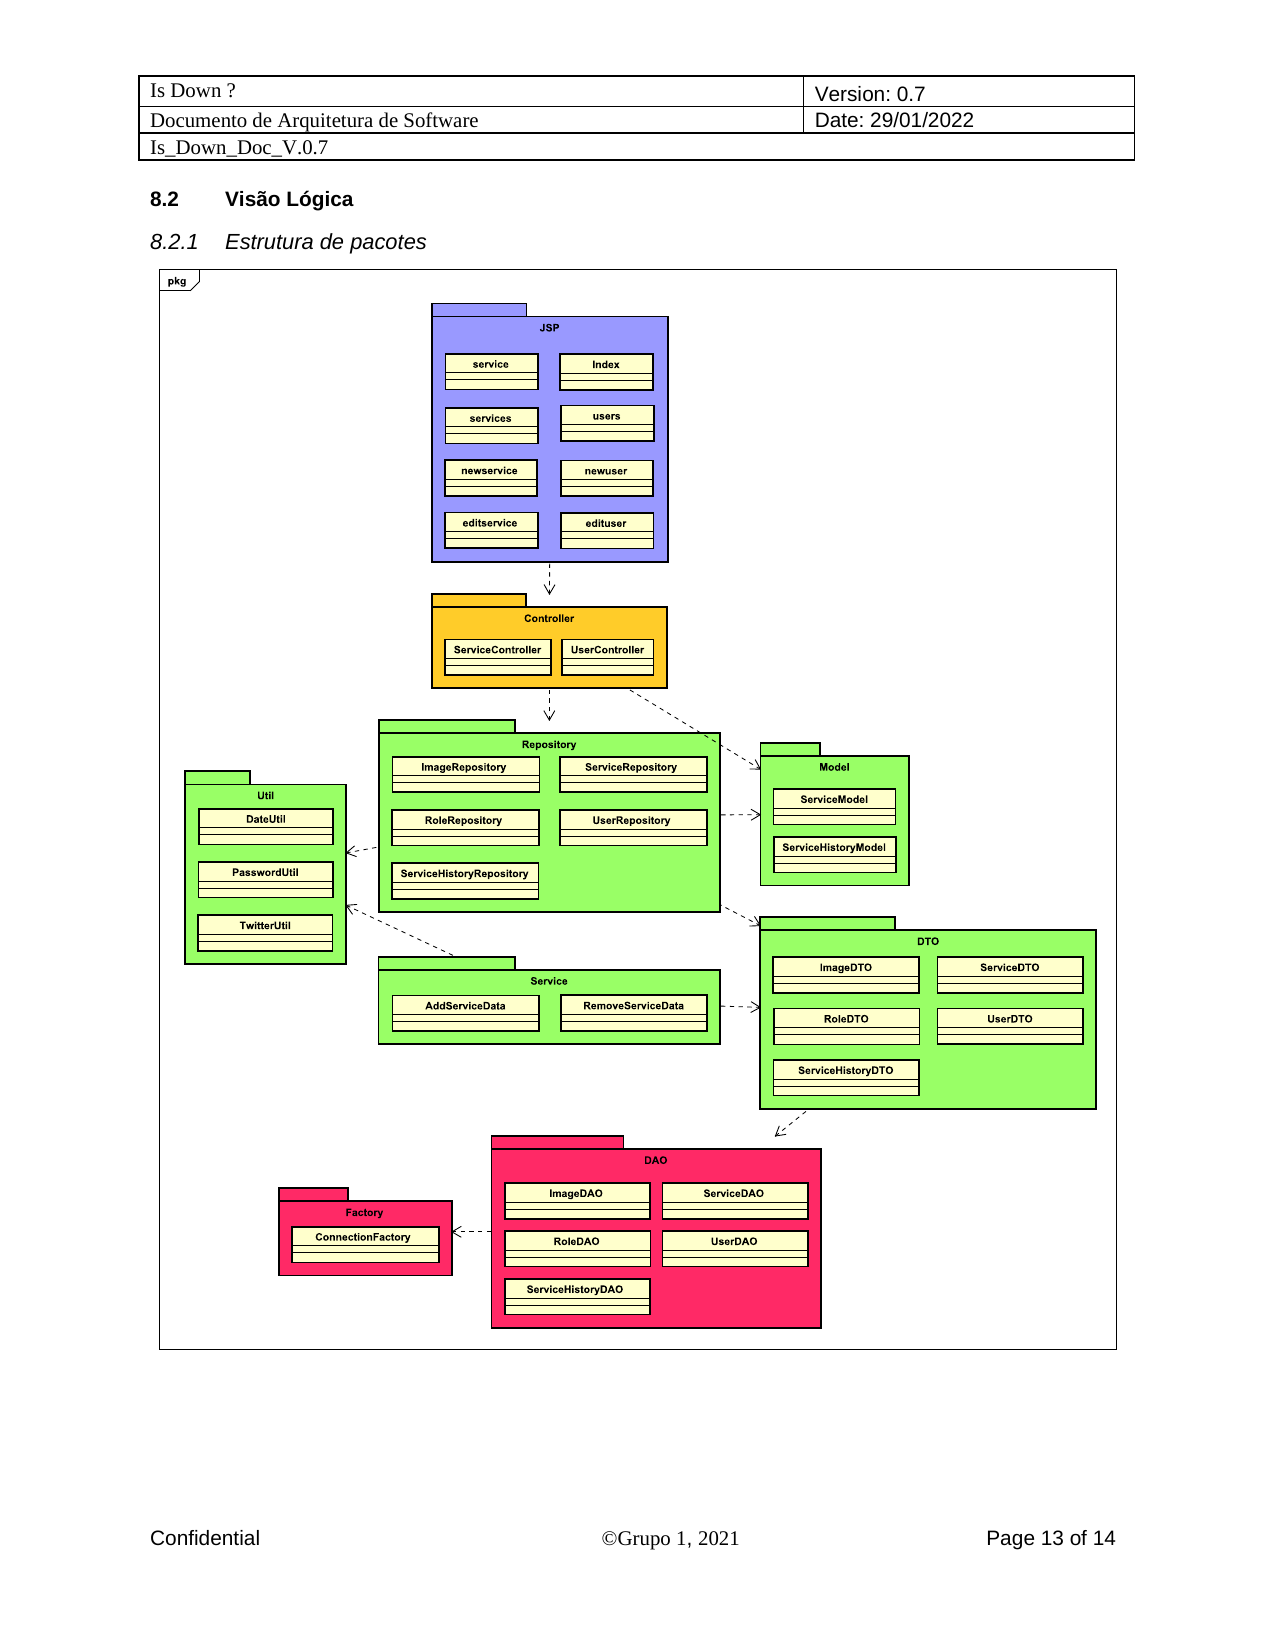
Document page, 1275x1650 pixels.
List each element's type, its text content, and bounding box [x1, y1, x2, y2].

subtitle Estrutura de pacotes [150, 229, 1125, 254]
subtitle Visão Lógica [150, 185, 1125, 210]
